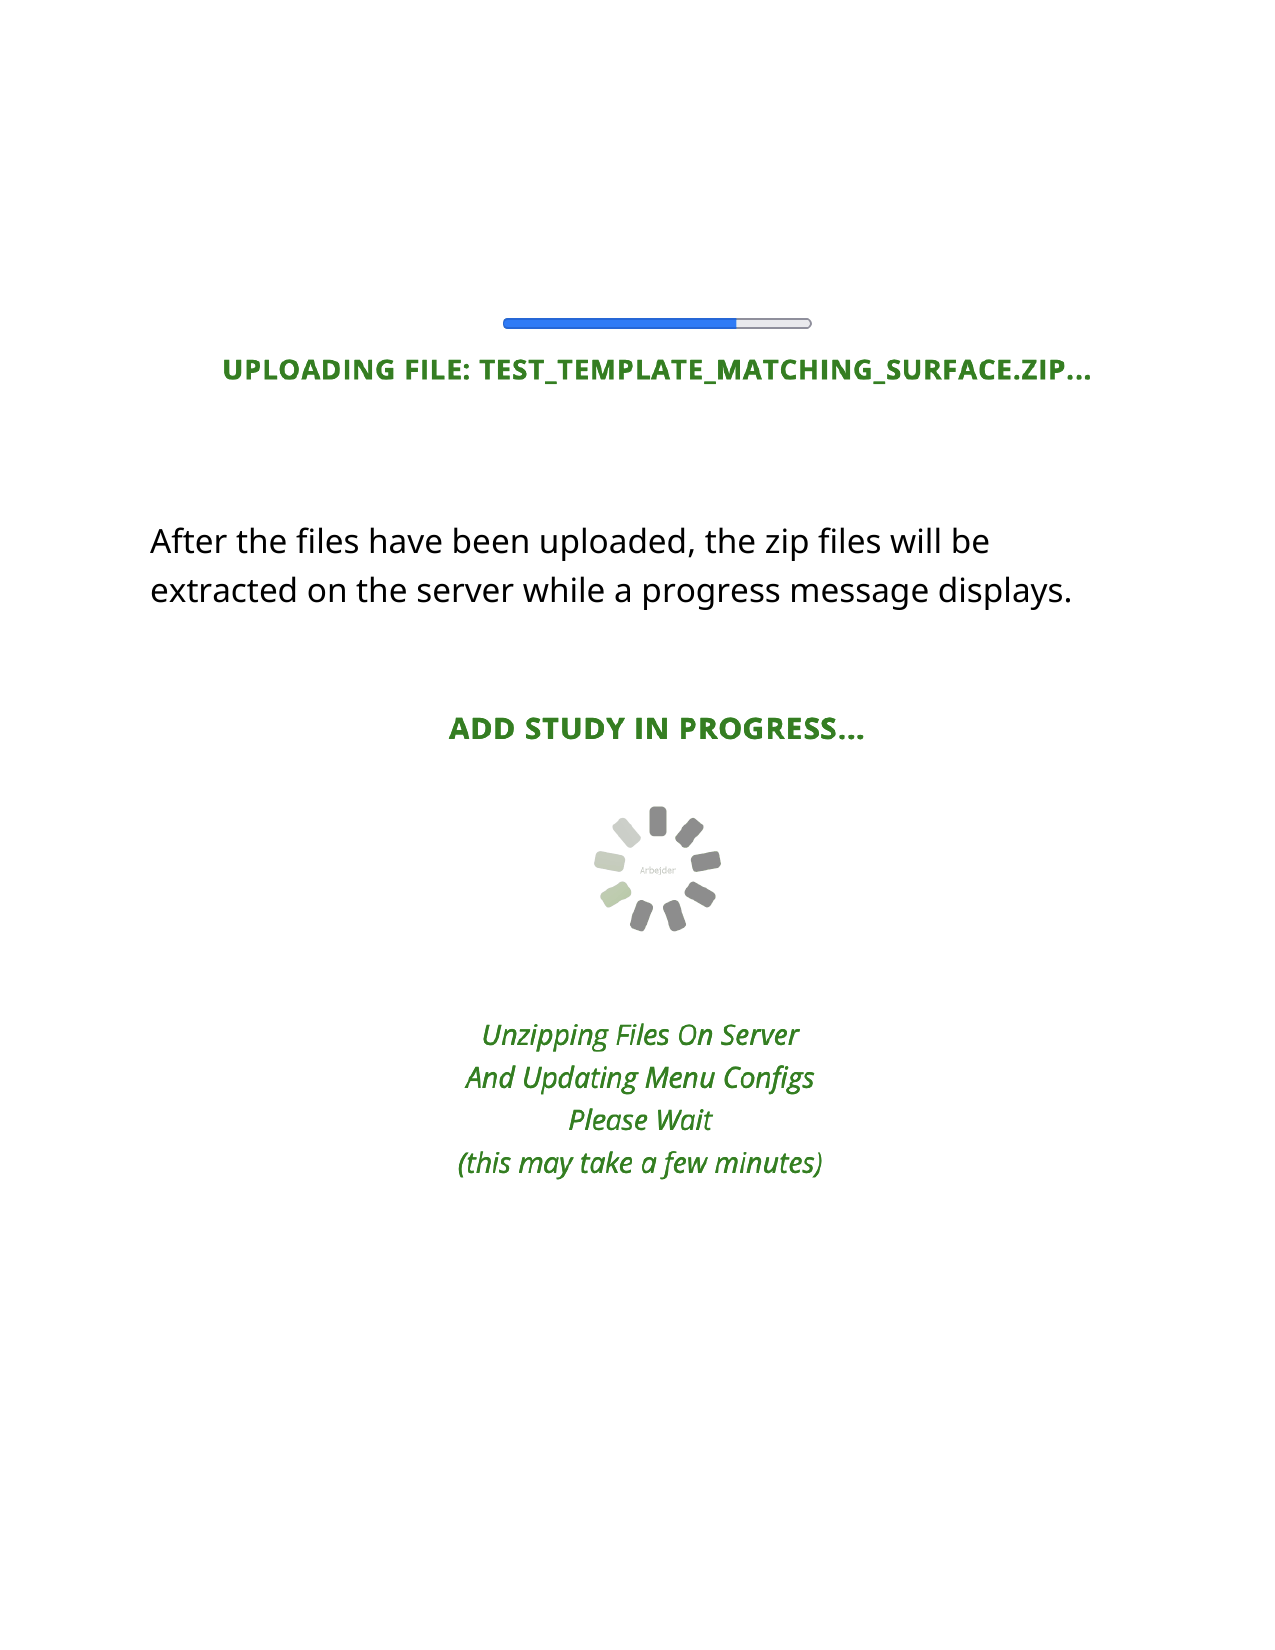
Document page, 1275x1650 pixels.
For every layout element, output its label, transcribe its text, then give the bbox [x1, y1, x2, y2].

picture [318, 698, 957, 1228]
picture [150, 281, 1125, 429]
text After the files have been uploaded, the zip files will be extracted on the server while a progress message displays. [150, 518, 1125, 613]
